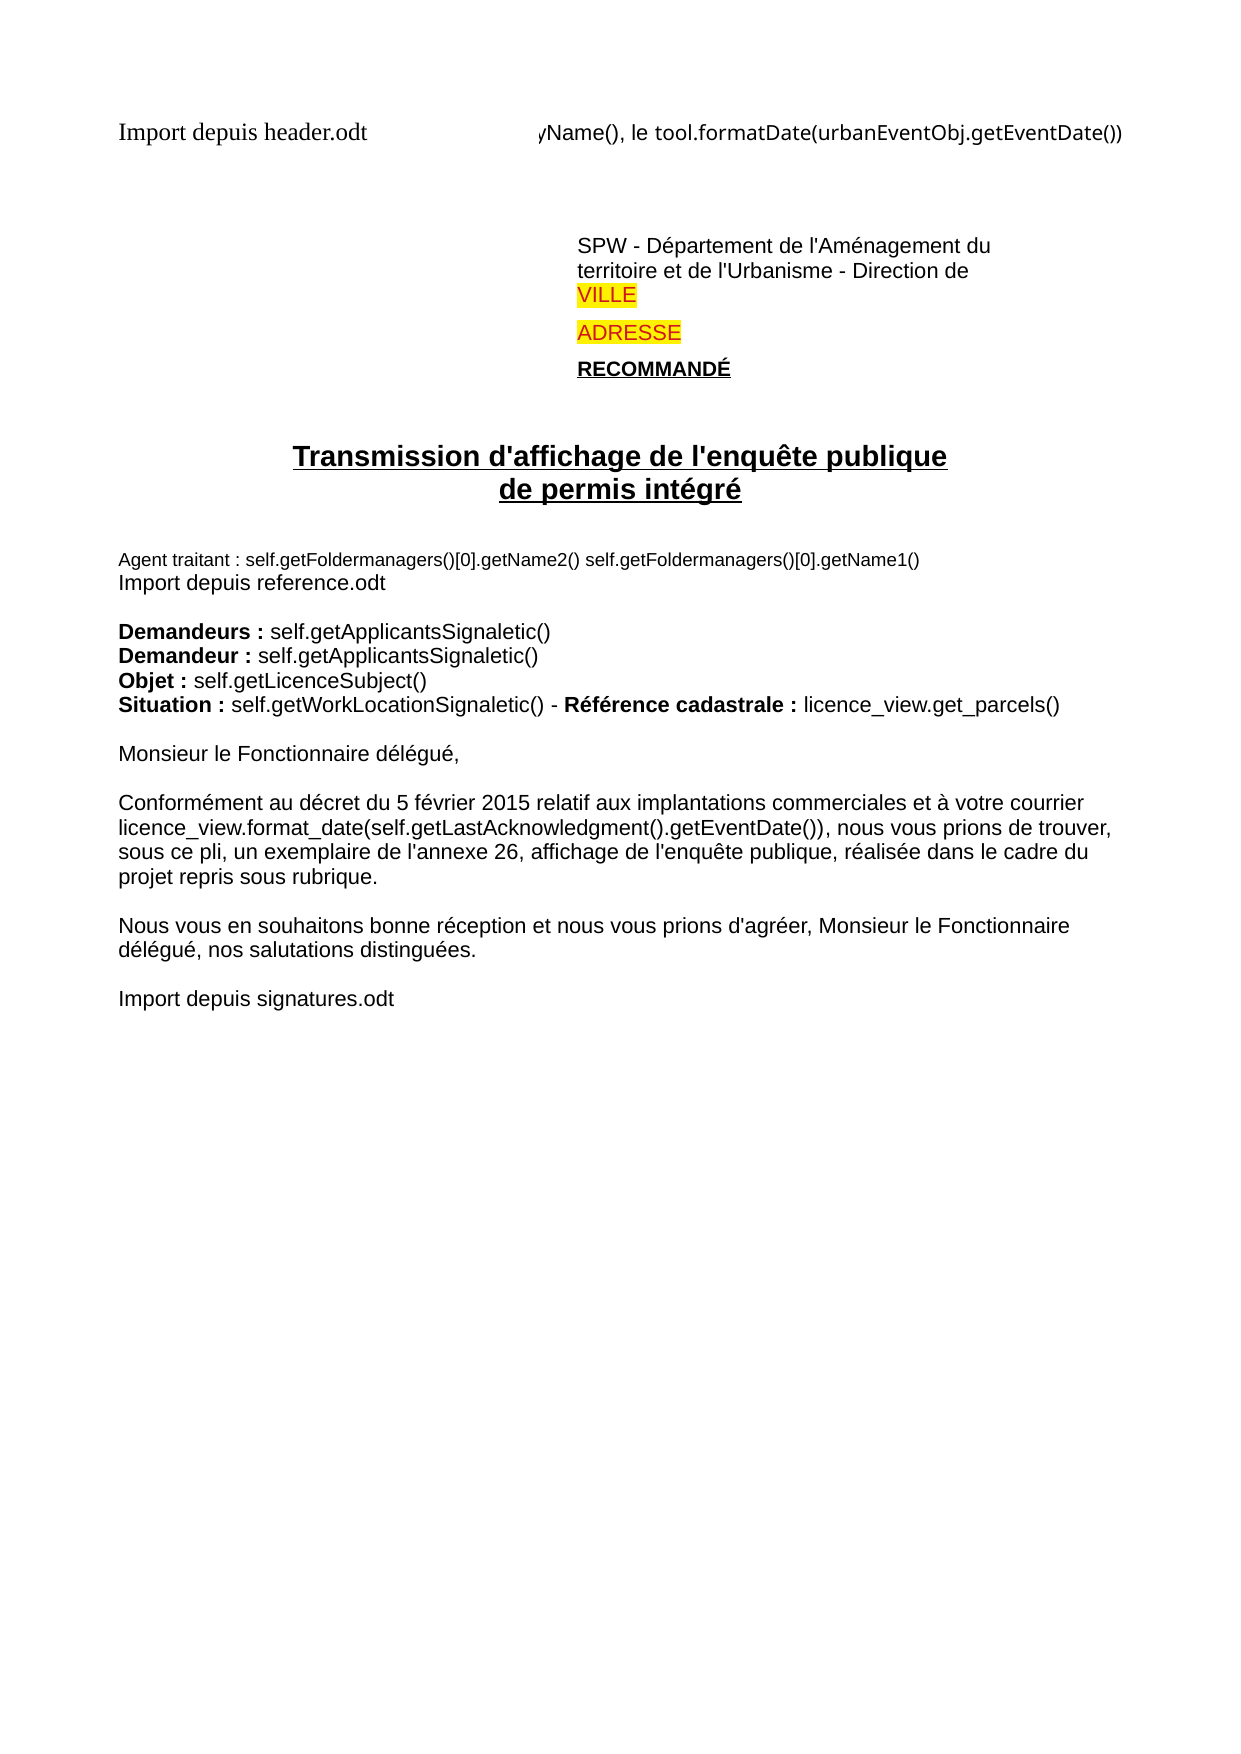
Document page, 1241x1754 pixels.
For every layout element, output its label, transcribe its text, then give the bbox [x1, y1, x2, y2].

text Monsieur le Fonctionnaire délégué, [118, 742, 1122, 766]
text Import depuis header.odt [118, 118, 539, 146]
text tool.getCityName(), le tool.formatDate(urbanEventObj.getEventDate()) [118, 118, 1122, 427]
text Demandeur : self.getApplicantsSignaletic() [118, 644, 1122, 668]
text Agent traitant : self.getFoldermanagers()[0].getName2() self.getFoldermanagers()[0].getName1() [118, 550, 1122, 571]
title de permis intégré [118, 473, 1122, 506]
text ADRESSE [577, 320, 1028, 344]
text Demandeurs : self.getApplicantsSignaletic() [118, 619, 1122, 644]
text Situation : self.getWorkLocationSignaletic() - Référence cadastrale : licence_view.get_parcels() [118, 693, 1122, 717]
text Objet : self.getLicenceSubject() [118, 668, 1122, 693]
text Import depuis reference.odt [118, 571, 1122, 595]
text Import depuis signatures.odt [118, 987, 1122, 1011]
title Transmission d'affichage de l'enquête publique [118, 440, 1122, 473]
title RECOMMANDÉ [577, 357, 1028, 380]
text SPW - Département de l'Aménagement du territoire et de l'Urbanisme - Direction de VILLE [577, 234, 1028, 308]
text Nous vous en souhaitons bonne réception et nous vous prions d'agréer, Monsieur le Fonctionnaire délégué, nos salutations distinguées. [118, 913, 1122, 962]
text Conformément au décret du 5 février 2015 relatif aux implantations commerciales et à votre courrier licence_view.format_date(self.getLastAcknowledgment().getEventDate()), nous vous prions de trouver, sous ce pli, un exemplaire de l'annexe 26, affichage de l'enquête publique, réalisée dans le cadre du projet repris sous rubrique. [118, 791, 1122, 889]
